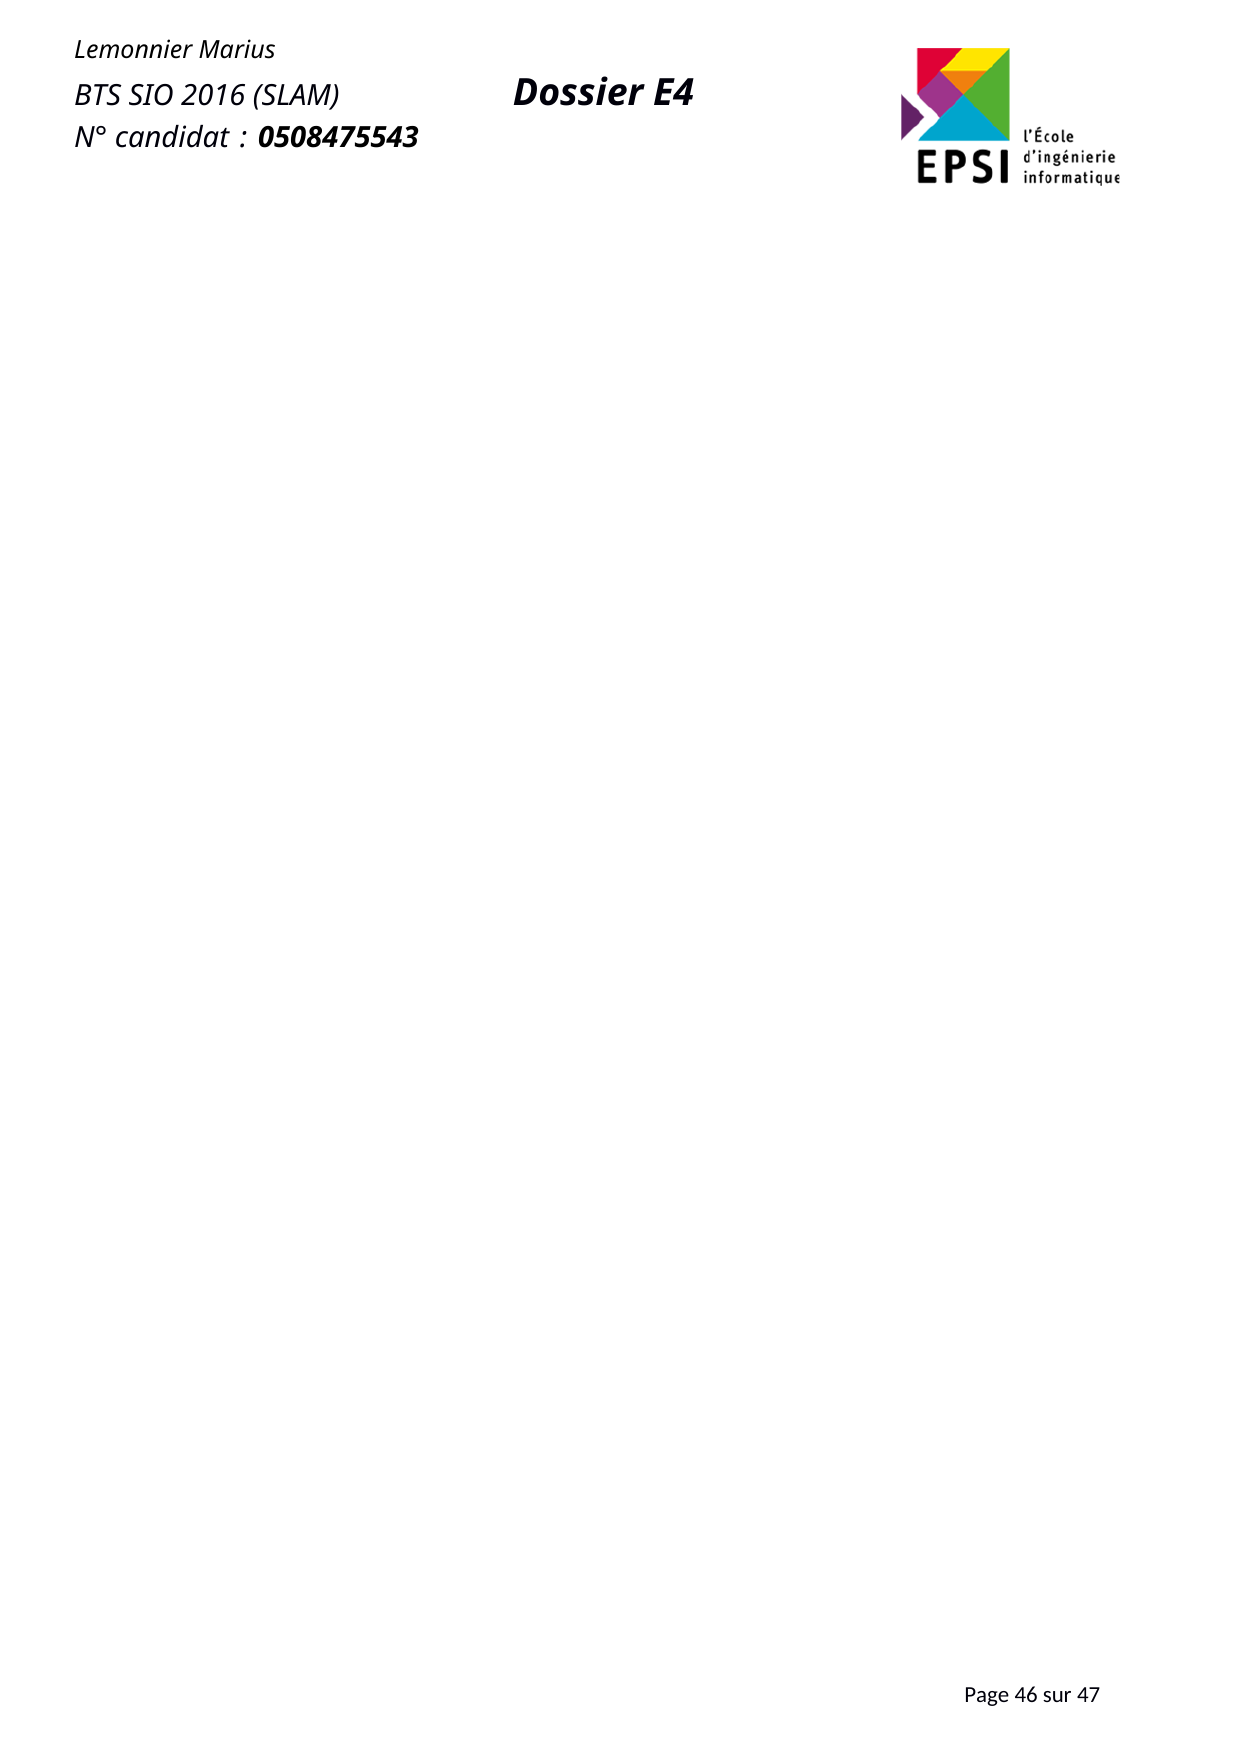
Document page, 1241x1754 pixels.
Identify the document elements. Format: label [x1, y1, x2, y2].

picture [901, 48, 1120, 186]
